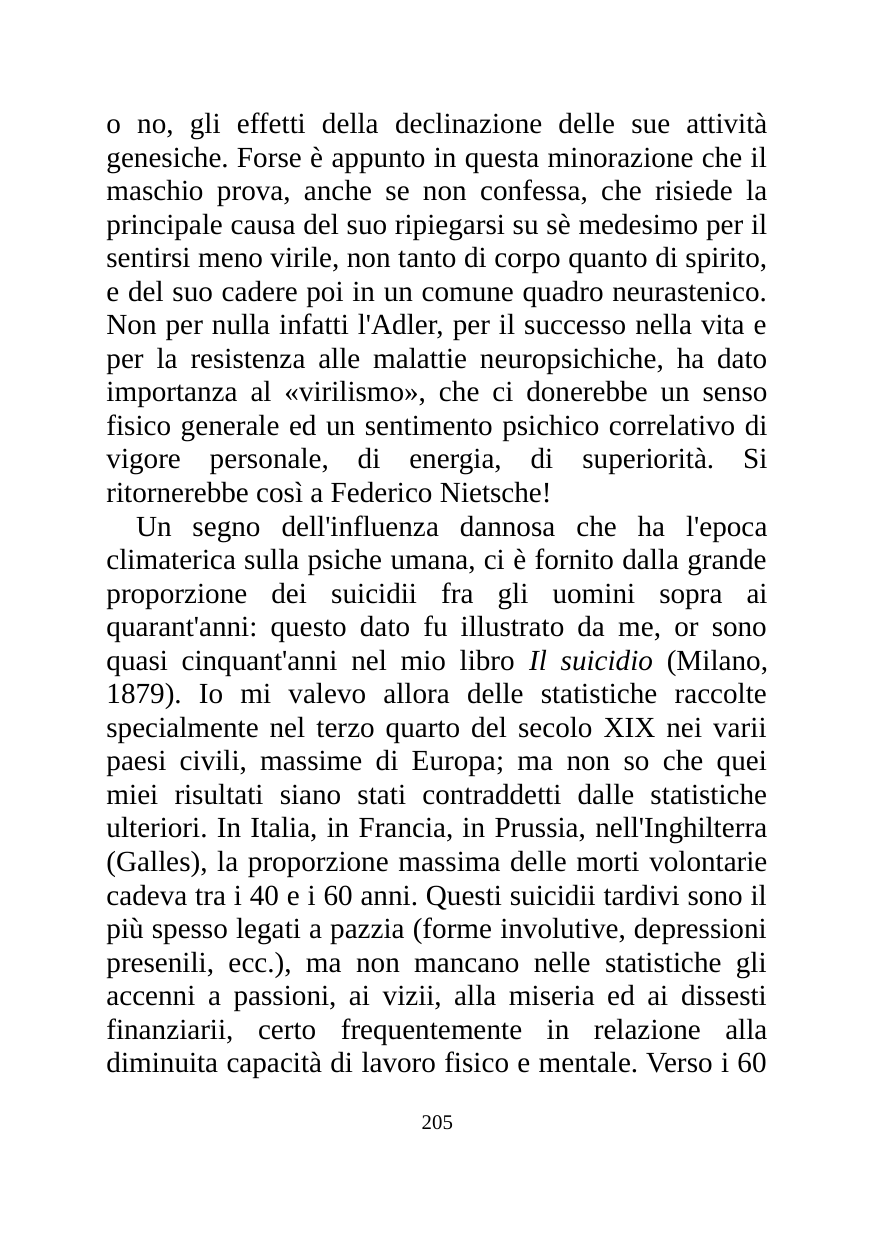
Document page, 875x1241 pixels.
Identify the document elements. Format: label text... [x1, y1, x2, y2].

text Un segno dell'influenza dannosa che ha l'epoca climaterica sulla psiche umana, ci è fornito dalla grande proporzione dei suicidii fra gli uomini sopra ai quarant'anni: questo dato fu illustrato da me, or sono quasi cinquant'anni nel mio libro Il suicidio (Milano, 1879). Io mi valevo allora delle statistiche raccolte specialmente nel terzo quarto del secolo XIX nei varii paesi civili, massime di Europa; ma non so che quei miei risultati siano stati contraddetti dalle statistiche ulteriori. In Italia, in Francia, in Prussia, nell'Inghilterra (Galles), la proporzione massima delle morti volontarie cadeva tra i 40 e i 60 anni. Questi suicidii tardivi sono il più spesso legati a pazzia (forme involutive, depressioni presenili, ecc.), ma non mancano nelle statistiche gli accenni a passioni, ai vizii, alla miseria ed ai dissesti finanziarii, certo frequentemente in relazione alla diminuita capacità di lavoro fisico e mentale. Verso i 60 [106, 509, 768, 1079]
text o no, gli effetti della declinazione delle sue attività genesiche. Forse è appunto in questa minorazione che il maschio prova, anche se non confessa, che risiede la principale causa del suo ripiegarsi su sè medesimo per il sentirsi meno virile, non tanto di corpo quanto di spirito, e del suo cadere poi in un comune quadro neurastenico. Non per nulla infatti l'Adler, per il successo nella vita e per la resistenza alle malattie neuropsichiche, ha dato importanza al «virilismo», che ci donerebbe un senso fisico generale ed un sentimento psichico correlativo di vigore personale, di energia, di superiorità. Si ritornerebbe così a Federico Nietsche! [106, 106, 768, 509]
